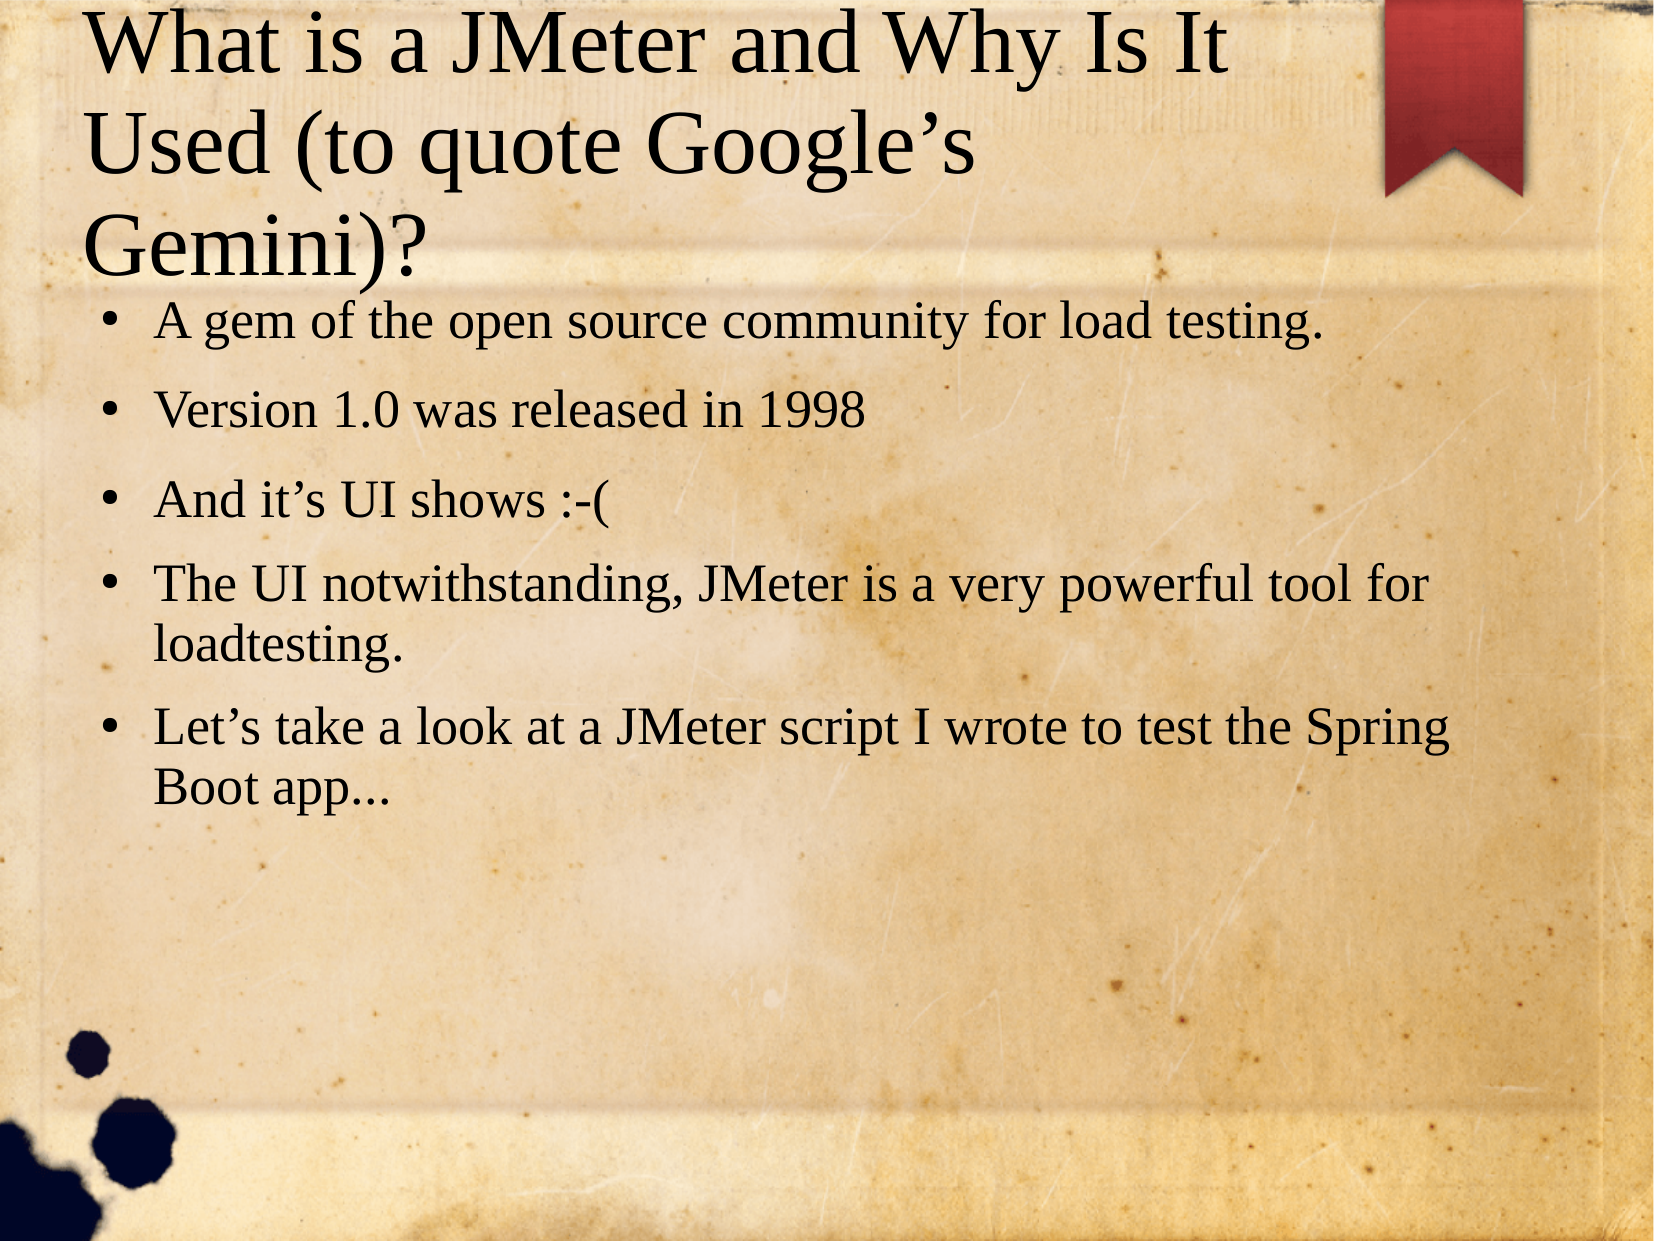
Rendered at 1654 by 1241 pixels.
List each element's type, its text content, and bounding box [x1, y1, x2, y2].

picture [0, 0, 1654, 1241]
list A gem of the open source community for load testing. Version 1.0 was released in 1998 And it’s UI shows :-( The UI notwithstanding, JMeter is a very powerful tool for loadtesting. Let’s take a look at a JMeter script I wrote to test the Spring Boot app... [82, 290, 1538, 1010]
title What is a JMeter and Why Is It Used (to quote Google’s Gemini)? [82, 0, 1347, 290]
